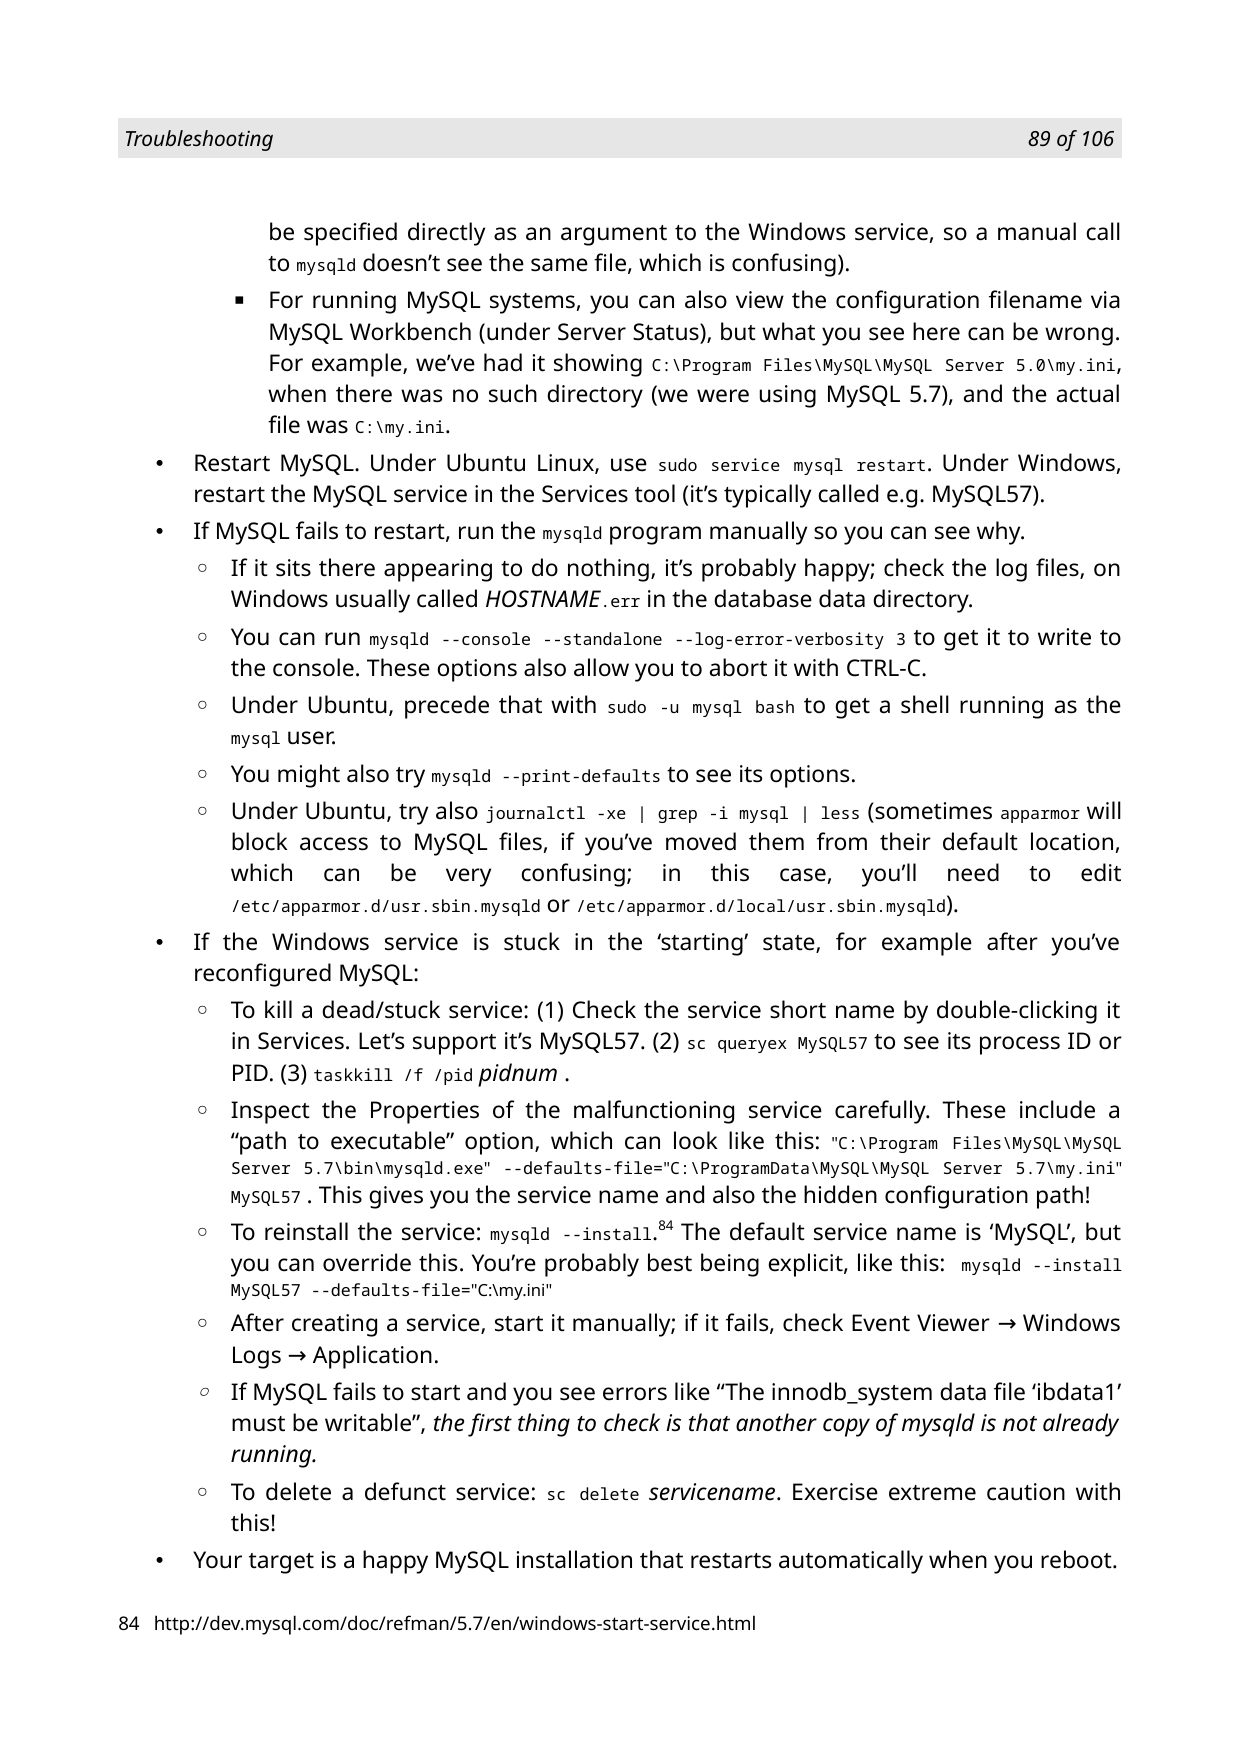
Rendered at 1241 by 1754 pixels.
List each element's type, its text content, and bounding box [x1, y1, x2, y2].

list If it sits there appearing to do nothing, it’s probably happy; check the log files, on Windows usually called HOSTNAME.err in the database data directory. [193, 552, 1122, 615]
list If MySQL fails to restart, run the mysqld program manually so you can see why. [156, 515, 1122, 546]
list To reinstall the service: mysqld --install. The default service name is ‘MySQL’, but you can override this. You’re probably best being explicit, like this: mysqld --install MySQL57 --defaults-file="C:\my.ini" [193, 1216, 1122, 1301]
list For running MySQL systems, you can also view the configuration filename via MySQL Workbench (under Server Status), but what you see here can be wrong. For example, we’ve had it showing C:\Program Files\MySQL\MySQL Server 5.0\my.ini, when there was no such directory (we were using MySQL 5.7), and the actual file was C:\my.ini. [231, 284, 1122, 441]
list To kill a dead/stuck service: (1) Check the service short name by double-clicking it in Services. Let’s support it’s MySQL57. (2) sc queryex MySQL57 to see its process ID or PID. (3) taskkill /f /pid pidnum . [193, 994, 1122, 1088]
list After creating a service, start it manually; if it fails, check Event Viewer → Windows Logs → Application. [193, 1307, 1122, 1370]
list Restart MySQL. Under Ubuntu Linux, use sudo service mysql restart. Under Windows, restart the MySQL service in the Services tool (it’s typically called e.g. MySQL57). [156, 447, 1122, 509]
list http://dev.mysql.com/doc/refman/5.7/en/windows-start-service.html [118, 1610, 1122, 1636]
list If MySQL fails to start and you see errors like “The innodb_system data file ‘ibdata1’ must be writable”, the first thing to check is that another copy of mysqld is not already running. [193, 1376, 1122, 1469]
list You can run mysqld --console --standalone --log-error-verbosity 3 to get it to write to the console. These options also allow you to abort it with CTRL-C. [193, 621, 1122, 683]
list Inspect the Properties of the malfunctioning service carefully. These include a “path to executable” option, which can look like this: "C:\Program Files\MySQL\MySQL Server 5.7\bin\mysqld.exe" --defaults-file="C:\ProgramData\MySQL\MySQL Server 5.7\my.ini" MySQL57 . This gives you the service name and also the hidden configuration path! [193, 1094, 1122, 1210]
list If the Windows service is stuck in the ‘starting’ state, for example after you’ve reconfigured MySQL: [156, 926, 1122, 988]
list To delete a defunct service: sc delete servicename. Exercise extreme caution with this! [193, 1475, 1122, 1538]
list Your target is a happy MySQL installation that restarts automatically when you reboot. [156, 1544, 1122, 1575]
list Under Ubuntu, precede that with sudo -u mysql bash to get a shell running as the mysql user. [193, 689, 1122, 752]
list You might also try mysqld --print-defaults to see its options. [193, 757, 1122, 789]
list be specified directly as an argument to the Windows service, so a manual call to mysqld doesn’t see the same file, which is confusing). [231, 216, 1122, 278]
list Under Ubuntu, try also journalctl -xe | grep -i mysql | less (sometimes apparmor will block access to MySQL files, if you’ve moved them from their default location, which can be very confusing; in this case, you’ll need to edit /etc/apparmor.d/usr.sbin.mysqld or /etc/apparmor.d/local/usr.sbin.mysqld). [193, 795, 1122, 920]
